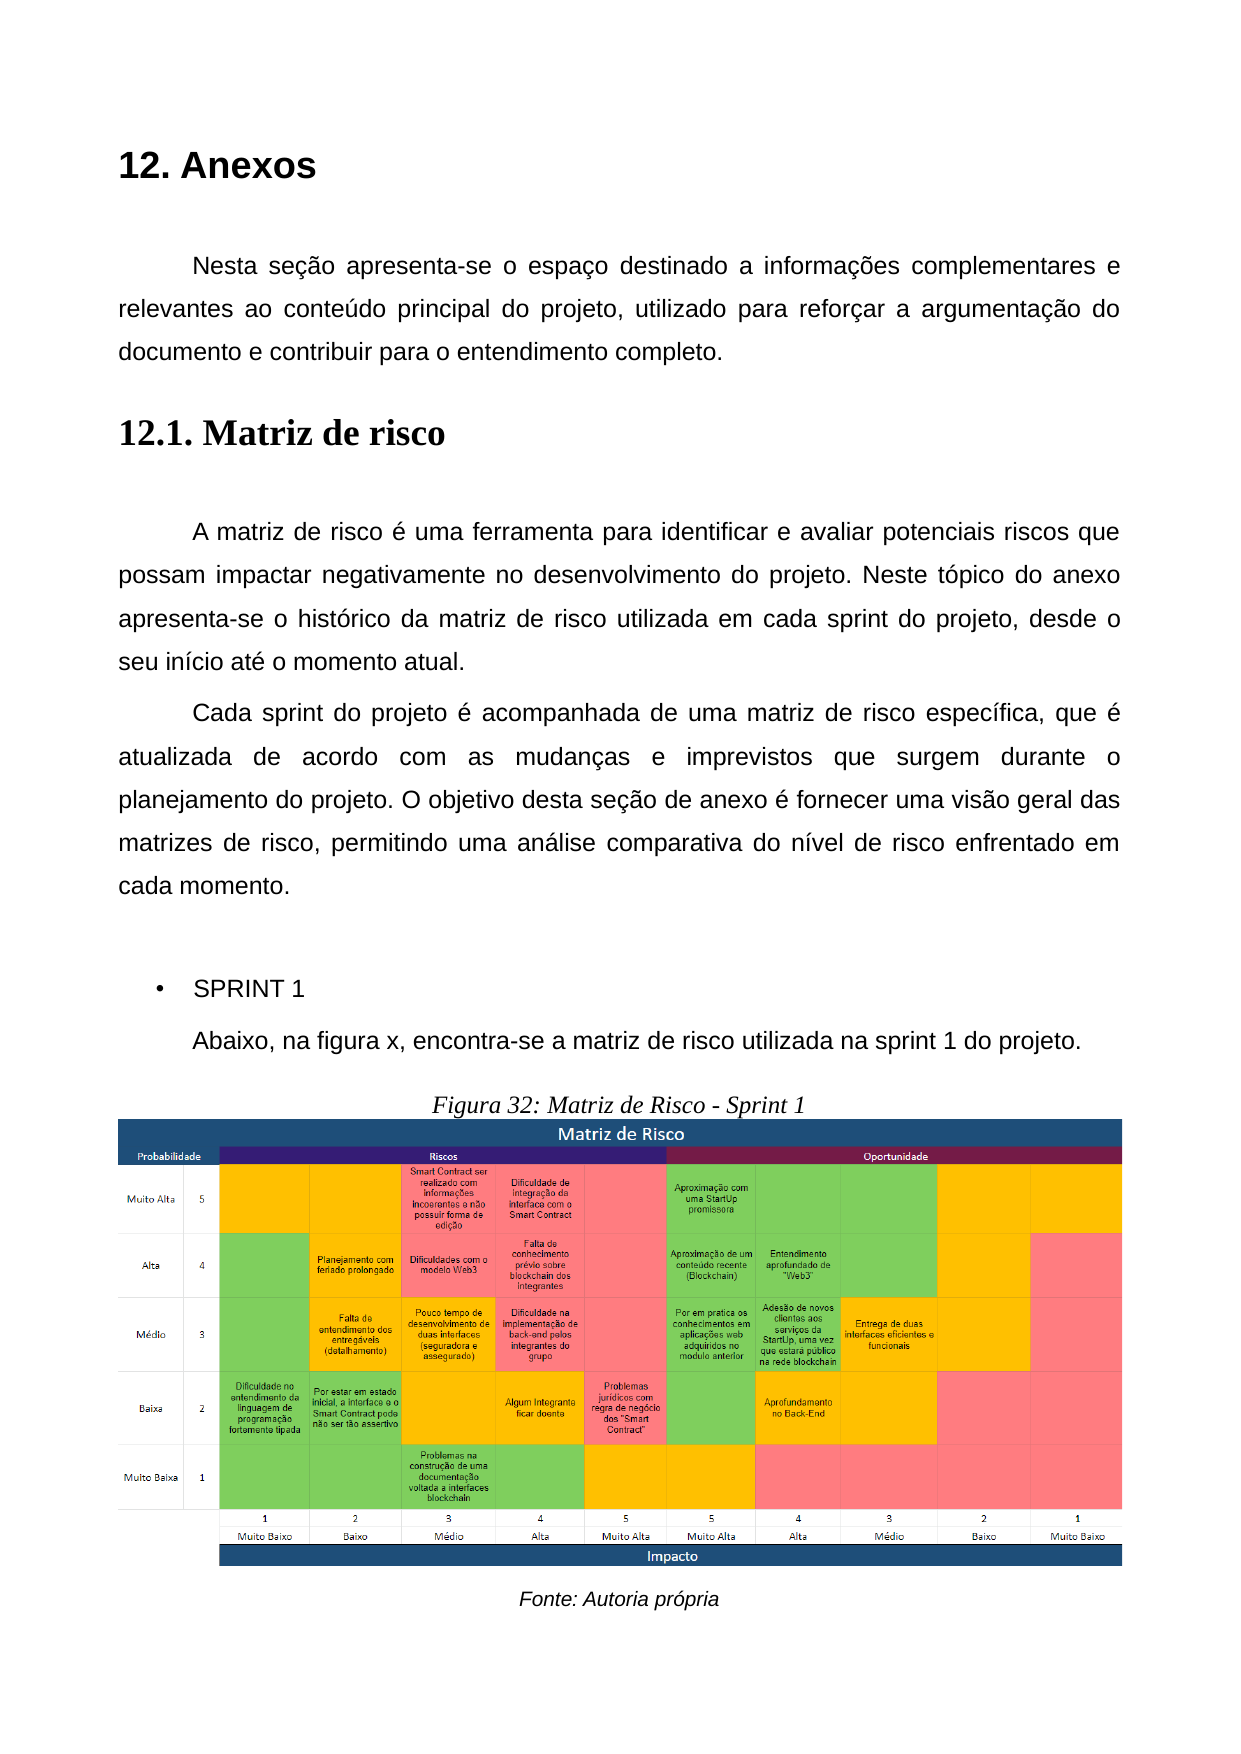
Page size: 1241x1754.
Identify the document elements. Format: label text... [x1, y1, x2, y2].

text Figura 32: Matriz de Risco - Sprint 1 [118, 1091, 1122, 1119]
text A matriz de risco é uma ferramenta para identificar e avaliar potenciais riscos que possam impactar negativamente no desenvolvimento do projeto. Neste tópico do anexo apresenta-se o histórico da matriz de risco utilizada em cada sprint do projeto, desde o seu início até o momento atual. [118, 517, 1122, 675]
subtitle 12.1. Matriz de risco [118, 410, 1122, 453]
text [118, 1078, 1122, 1091]
text Cada sprint do projeto é acompanhada de uma matriz de risco específica, que é atualizada de acordo com as mudanças e imprevistos que surgem durante o planejamento do projeto. O objetivo desta seção de anexo é fornecer uma visão geral das matrizes de risco, permitindo uma análise comparativa do nível de risco enfrentado em cada momento. [118, 698, 1122, 900]
picture [118, 1119, 1123, 1566]
text Nesta seção apresenta-se o espaço destinado a informações complementares e relevantes ao conteúdo principal do projeto, utilizado para reforçar a argumentação do documento e contribuir para o entendimento completo. [118, 251, 1122, 366]
text Fonte: Autoria própria [118, 1566, 1122, 1611]
list SPRINT 1 [156, 974, 1122, 1003]
text Abaixo, na figura x, encontra-se a matriz de risco utilizada na sprint 1 do projeto. [118, 1026, 1122, 1055]
subtitle 12. Anexos [118, 143, 1122, 187]
